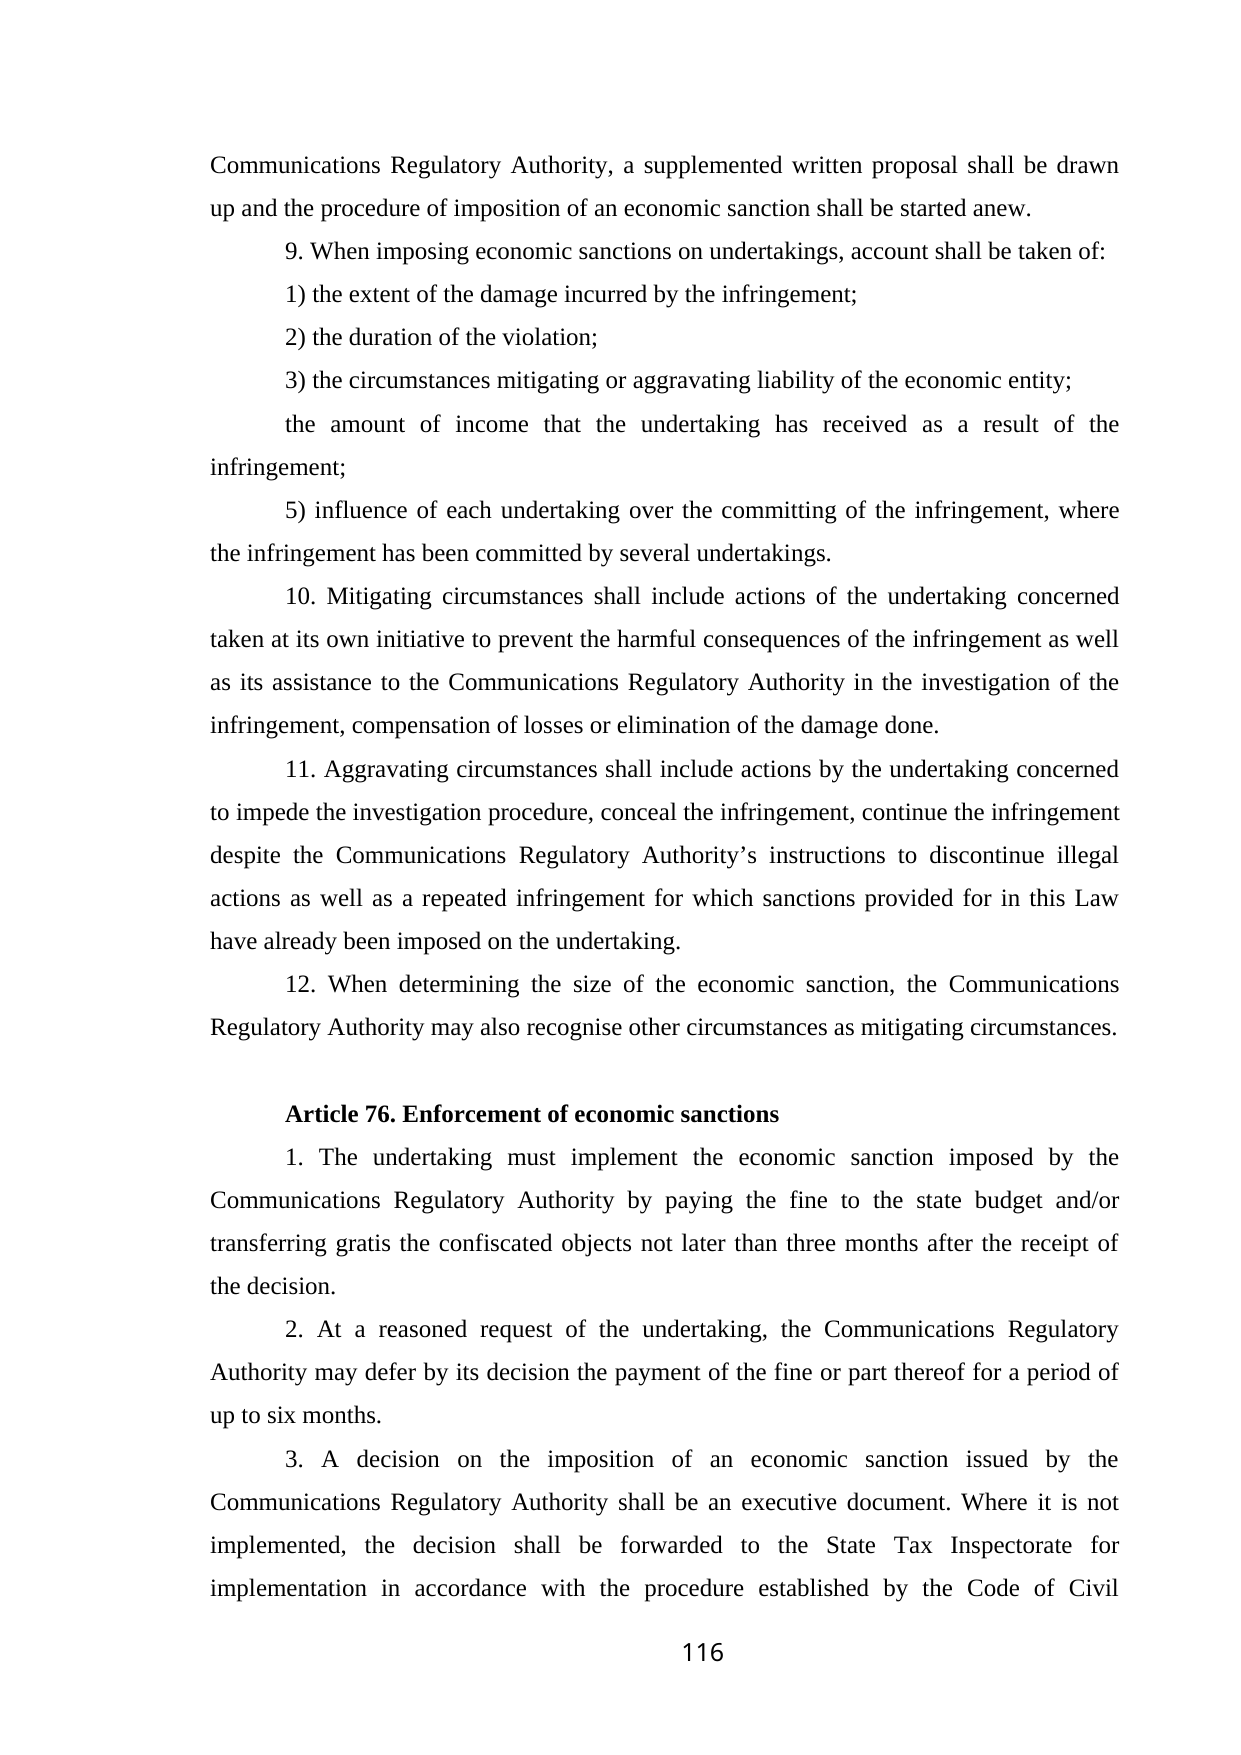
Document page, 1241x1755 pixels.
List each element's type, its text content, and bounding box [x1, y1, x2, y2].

text 10. Mitigating circumstances shall include actions of the undertaking concerned taken at its own initiative to prevent the harmful consequences of the infringement as well as its assistance to the Communications Regulatory Authority in the investigation of the infringement, compensation of losses or elimination of the damage done. [210, 581, 1120, 739]
text 5) influence of each undertaking over the committing of the infringement, where the infringement has been committed by several undertakings. [210, 495, 1120, 567]
text 1) the extent of the damage incurred by the infringement; [210, 279, 1120, 308]
text 12. When determining the size of the economic sanction, the Communications Regulatory Authority may also recognise other circumstances as mitigating circumstances. [210, 969, 1120, 1041]
text the amount of income that the undertaking has received as a result of the infringement; [210, 409, 1120, 481]
text 1. The undertaking must implement the economic sanction imposed by the Communications Regulatory Authority by paying the fine to the state budget and/or transferring gratis the confiscated objects not later than three months after the receipt of the decision. [210, 1142, 1120, 1300]
text 3) the circumstances mitigating or aggravating liability of the economic entity; [210, 366, 1120, 394]
text 2. At a reasoned request of the undertaking, the Communications Regulatory Authority may defer by its decision the payment of the fine or part thereof for a period of up to six months. [210, 1314, 1120, 1429]
text 9. When imposing economic sanctions on undertakings, account shall be taken of: [210, 236, 1120, 265]
text 11. Aggravating circumstances shall include actions by the undertaking concerned to impede the investigation procedure, conceal the infringement, continue the infringement despite the Communications Regulatory Authority’s instructions to discontinue illegal actions as well as a repeated infringement for which sanctions provided for in this Law have already been imposed on the undertaking. [210, 754, 1120, 955]
text Communications Regulatory Authority, a supplemented written proposal shall be drawn up and the procedure of imposition of an economic sanction shall be started anew. [210, 150, 1120, 222]
text 2) the duration of the violation; [210, 322, 1120, 351]
text 3. A decision on the imposition of an economic sanction issued by the Communications Regulatory Authority shall be an executive document. Where it is not implemented, the decision shall be forwarded to the State Tax Inspectorate for implementation in accordance with the procedure established by the Code of Civil [210, 1444, 1120, 1602]
text Article 76. Enforcement of economic sanctions [210, 1099, 1120, 1127]
